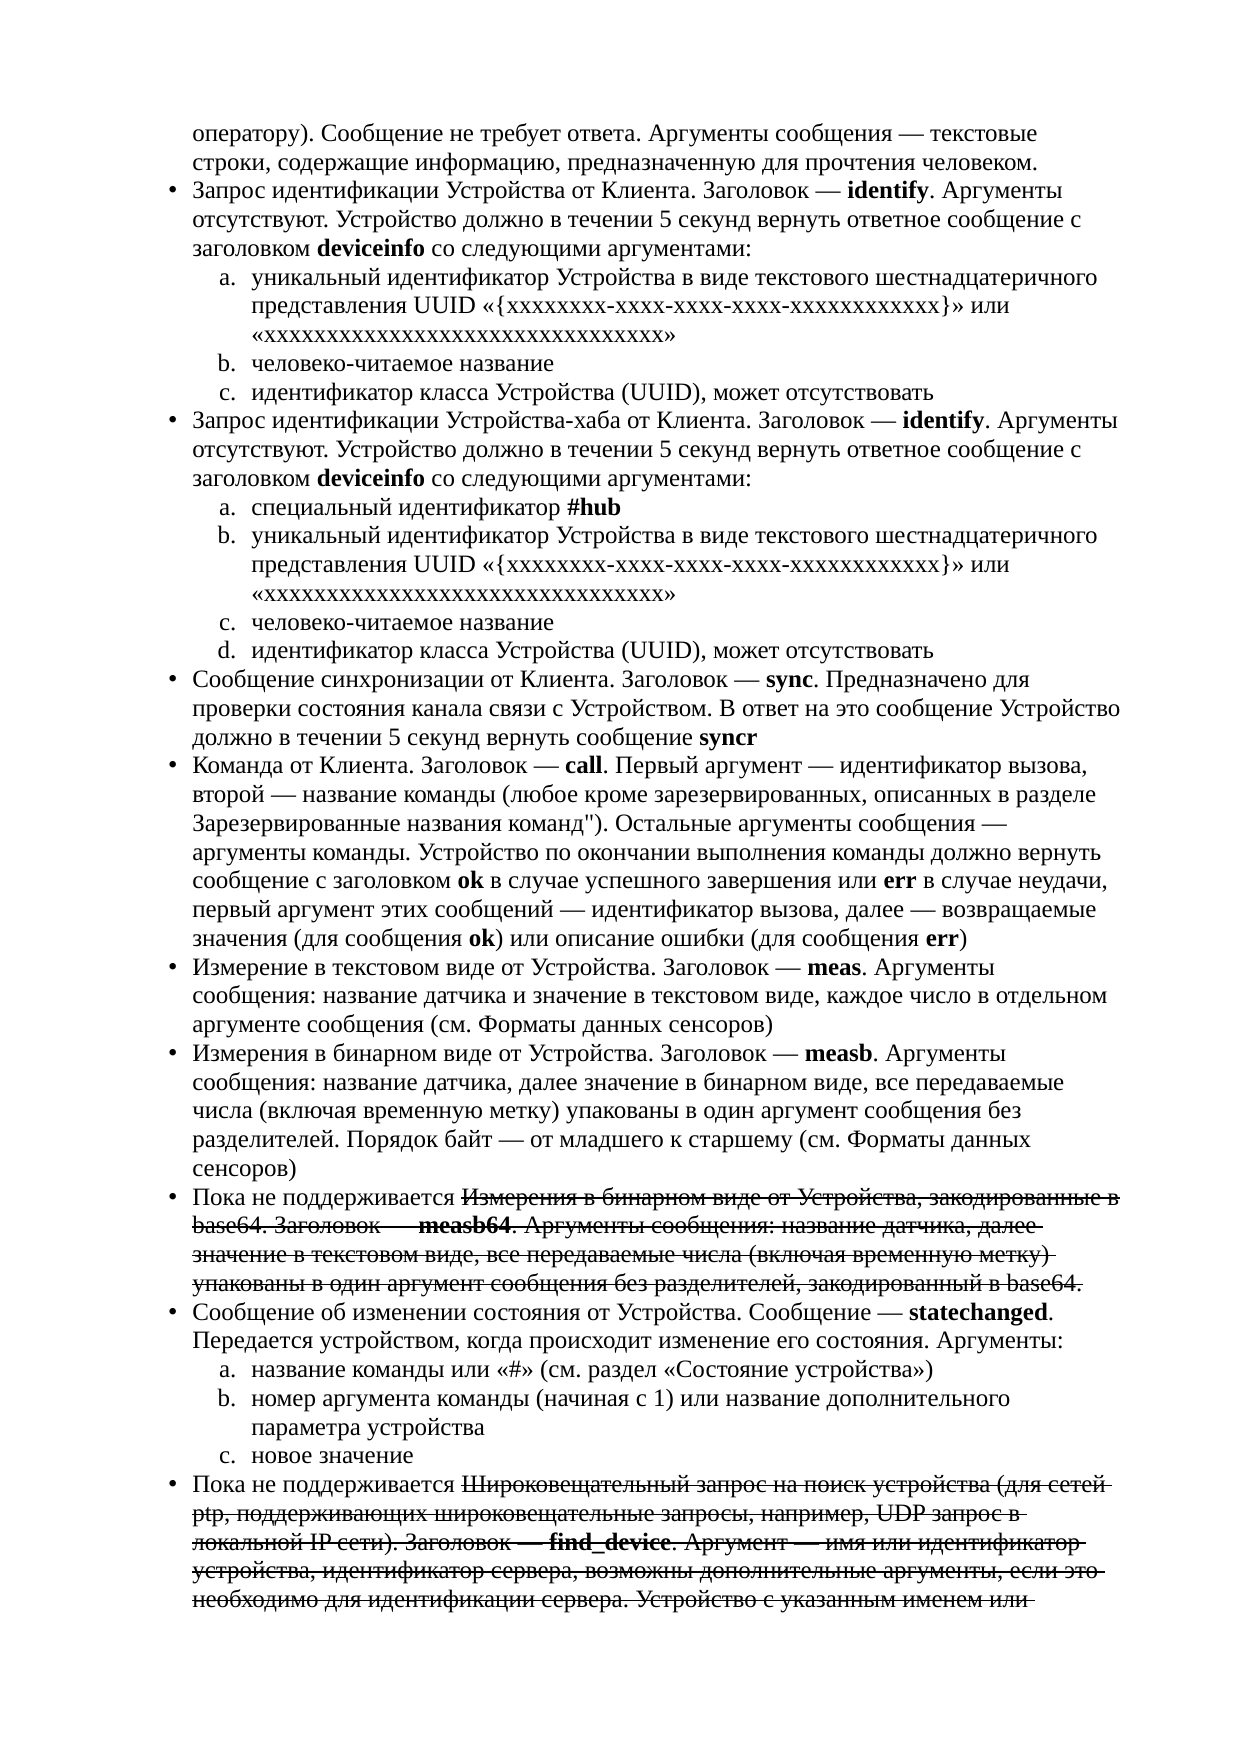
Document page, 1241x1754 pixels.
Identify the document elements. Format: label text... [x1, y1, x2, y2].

list Измерение в текстовом виде от Устройства. Заголовок — meas. Аргументы сообщения: название датчика и значение в текстовом виде, каждое число в отдельном аргументе сообщения (см. Форматы данных сенсоров) [177, 952, 1122, 1038]
list Пока не поддерживается Измерения в бинарном виде от Устройства, закодированные в base64. Заголовок — measb64. Аргументы сообщения: название датчика, далее значение в текстовом виде, все передаваемые числа (включая временную метку) упакованы в один аргумент сообщения без разделителей, закодированный в base64. [177, 1182, 1122, 1297]
list идентификатор класса Устройства (UUID), может отсутствовать [236, 636, 1122, 664]
list номер аргумента команды (начиная с 1) или название дополнительного параметра устройства [236, 1383, 1122, 1441]
list новое значение [236, 1441, 1122, 1469]
list Пока не поддерживается Широковещательный запрос на поиск устройства (для сетей ptp, поддерживающих широковещательные запросы, например, UDP запрос в локальной IP сети). Заголовок — find_device. Аргумент — имя или идентификатор устройства, идентификатор сервера, возможны дополнительные аргументы, если это необходимо для идентификации сервера. Устройство с указанным именем или [177, 1469, 1122, 1613]
list идентификатор класса Устройства (UUID), может отсутствовать [236, 377, 1122, 406]
list Измерения в бинарном виде от Устройства. Заголовок — measb. Аргументы сообщения: название датчика, далее значение в бинарном виде, все передаваемые числа (включая временную метку) упакованы в один аргумент сообщения без разделителей. Порядок байт — от младшего к старшему (см. Форматы данных сенсоров) [177, 1038, 1122, 1182]
list Запрос идентификации Устройства от Клиента. Заголовок — identify. Аргументы отсутствуют. Устройство должно в течении 5 секунд вернуть ответное сообщение с заголовком deviceinfo со следующими аргументами: [177, 176, 1122, 262]
list Команда от Клиента. Заголовок — call. Первый аргумент — идентификатор вызова, второй — название команды (любое кроме зарезервированных, описанных в разделе Зарезервированные названия команд"). Остальные аргументы сообщения — аргументы команды. Устройство по окончании выполнения команды должно вернуть сообщение с заголовком ok в случае успешного завершения или err в случае неудачи, первый аргумент этих сообщений — идентификатор вызова, далее — возвращаемые значения (для сообщения ok) или описание ошибки (для сообщения err) [177, 751, 1122, 952]
list Сообщение синхронизации от Клиента. Заголовок — sync. Предназначено для проверки состояния канала связи с Устройством. В ответ на это сообщение Устройство должно в течении 5 секунд вернуть сообщение syncr [177, 664, 1122, 751]
list специальный идентификатор #hub [236, 492, 1122, 521]
list оператору). Сообщение не требует ответа. Аргументы сообщения — текстовые строки, содержащие информацию, предназначенную для прочтения человеком. [177, 118, 1122, 176]
list уникальный идентификатор Устройства в виде текстового шестнадцатеричного представления UUID «{xxxxxxxx-xxxx-xxxx-xxxx-xxxxxxxxxxxx}» или «xxxxxxxxxxxxxxxxxxxxxxxxxxxxxxxx» [236, 521, 1122, 607]
list человеко-читаемое название [236, 607, 1122, 636]
list название команды или «#» (см. раздел «Состояние устройства») [236, 1354, 1122, 1383]
list Сообщение об изменении состояния от Устройства. Сообщение — statechanged. Передается устройством, когда происходит изменение его состояния. Аргументы: [177, 1297, 1122, 1354]
list уникальный идентификатор Устройства в виде текстового шестнадцатеричного представления UUID «{xxxxxxxx-xxxx-xxxx-xxxx-xxxxxxxxxxxx}» или «xxxxxxxxxxxxxxxxxxxxxxxxxxxxxxxx» [236, 262, 1122, 348]
list Запрос идентификации Устройства-хаба от Клиента. Заголовок — identify. Аргументы отсутствуют. Устройство должно в течении 5 секунд вернуть ответное сообщение с заголовком deviceinfo со следующими аргументами: [177, 406, 1122, 492]
list человеко-читаемое название [236, 348, 1122, 377]
